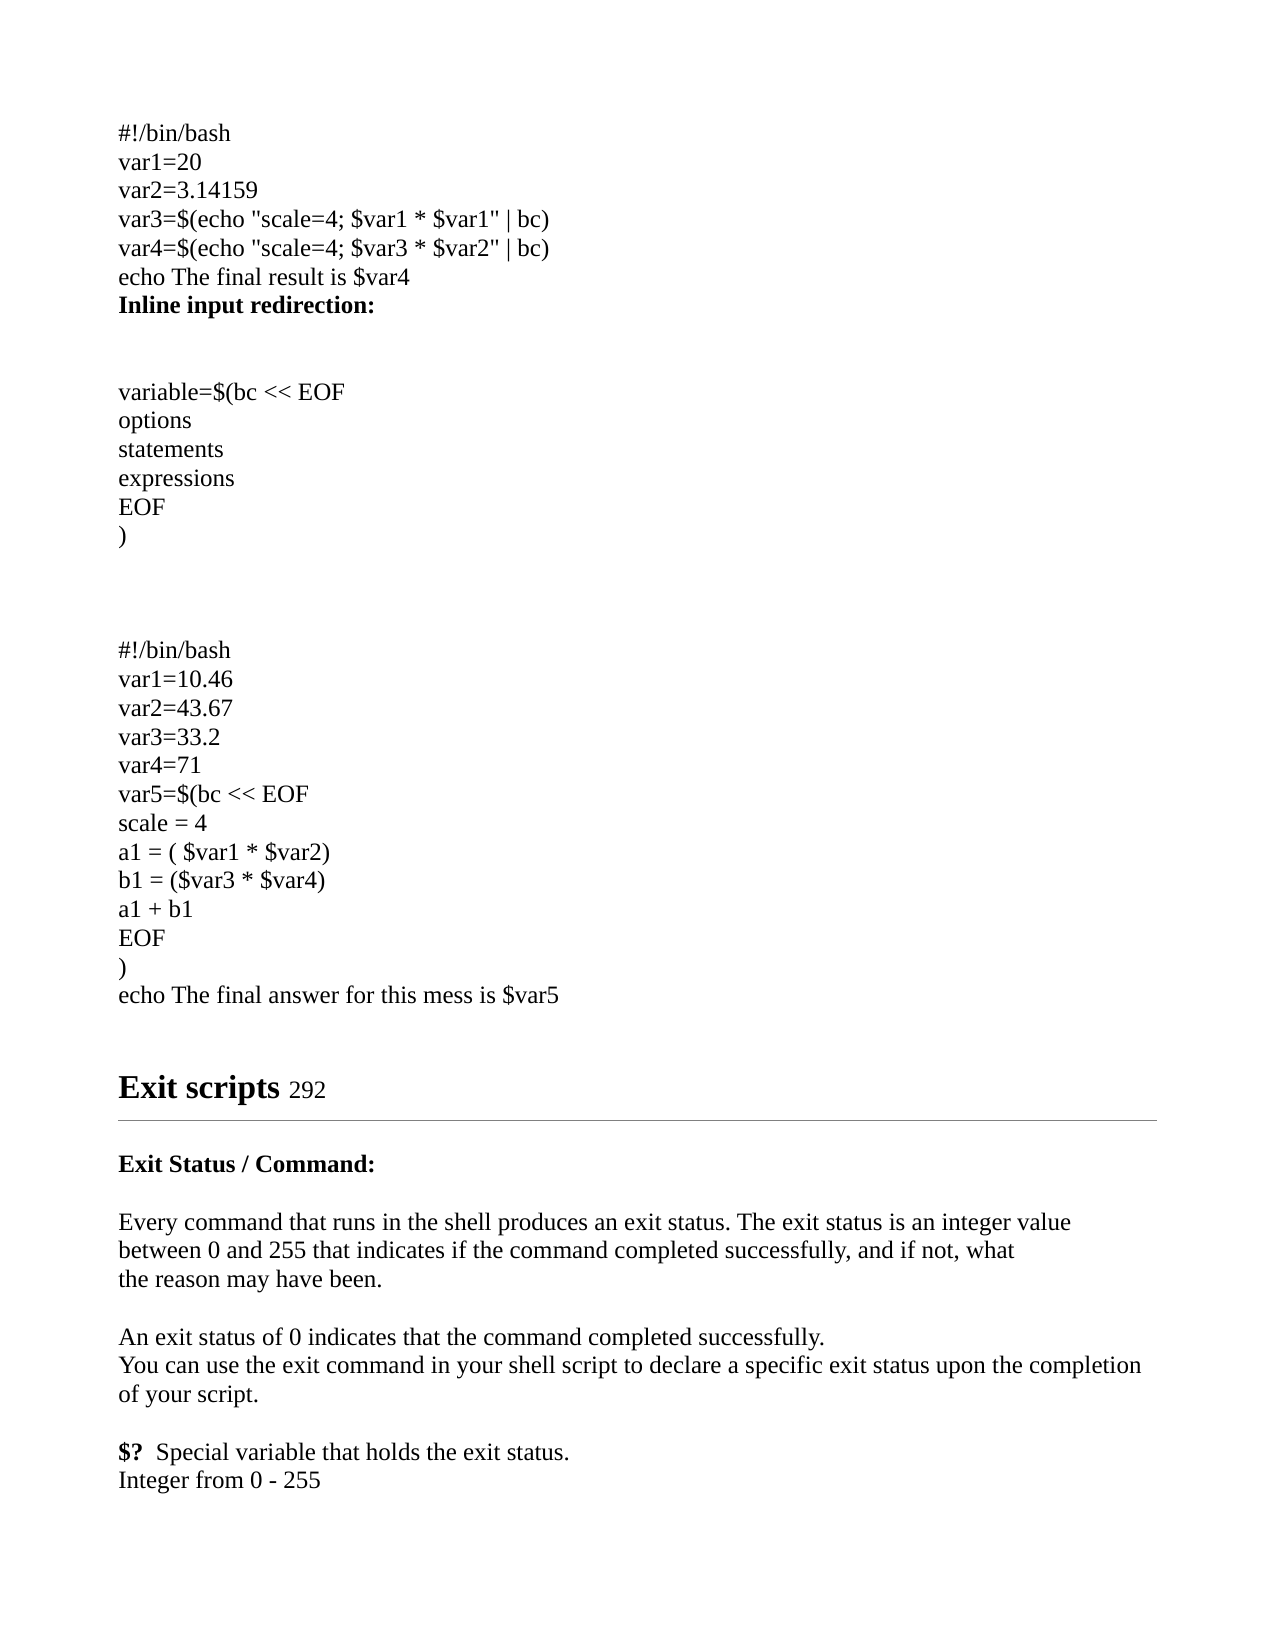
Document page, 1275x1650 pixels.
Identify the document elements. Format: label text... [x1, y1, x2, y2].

text var4=$(echo "scale=4; $var3 * $var2" | bc) [118, 233, 1157, 262]
text EOF [118, 923, 1157, 952]
text b1 = ($var3 * $var4) [118, 866, 1157, 894]
text options [118, 406, 1157, 434]
text the reason may have been. [118, 1264, 1157, 1293]
text var1=20 [118, 147, 1157, 176]
text Exit scripts 292 [118, 1067, 1157, 1105]
text echo The final result is $var4 [118, 262, 1157, 291]
text ) [118, 952, 1157, 981]
text expressions [118, 463, 1157, 492]
text echo The final answer for this mess is $var5 [118, 981, 1157, 1009]
text Integer from 0 - 255 [118, 1466, 1157, 1494]
text $? Special variable that holds the exit status. [118, 1437, 1157, 1466]
text var2=3.14159 [118, 176, 1157, 204]
text You can use the exit command in your shell script to declare a specific exit status upon the completion of your script. [118, 1351, 1157, 1408]
text var3=$(echo "scale=4; $var1 * $var1" | bc) [118, 204, 1157, 233]
text Exit Status / Command: [118, 1149, 1157, 1178]
text ) [118, 521, 1157, 549]
text var3=33.2 [118, 722, 1157, 751]
text Inline input redirection: [118, 291, 1157, 319]
text #!/bin/bash [118, 118, 1157, 147]
text var2=43.67 [118, 693, 1157, 722]
text scale = 4 [118, 808, 1157, 837]
text variable=$(bc << EOF [118, 377, 1157, 406]
text EOF [118, 492, 1157, 521]
text var5=$(bc << EOF [118, 779, 1157, 808]
text An exit status of 0 indicates that the command completed successfully. [118, 1322, 1157, 1351]
text a1 + b1 [118, 894, 1157, 923]
text #!/bin/bash [118, 636, 1157, 664]
text var1=10.46 [118, 664, 1157, 693]
text a1 = ( $var1 * $var2) [118, 837, 1157, 866]
text between 0 and 255 that indicates if the command completed successfully, and if not, what [118, 1236, 1157, 1264]
text Every command that runs in the shell produces an exit status. The exit status is an integer value [118, 1207, 1157, 1236]
text var4=71 [118, 751, 1157, 779]
text statements [118, 434, 1157, 463]
